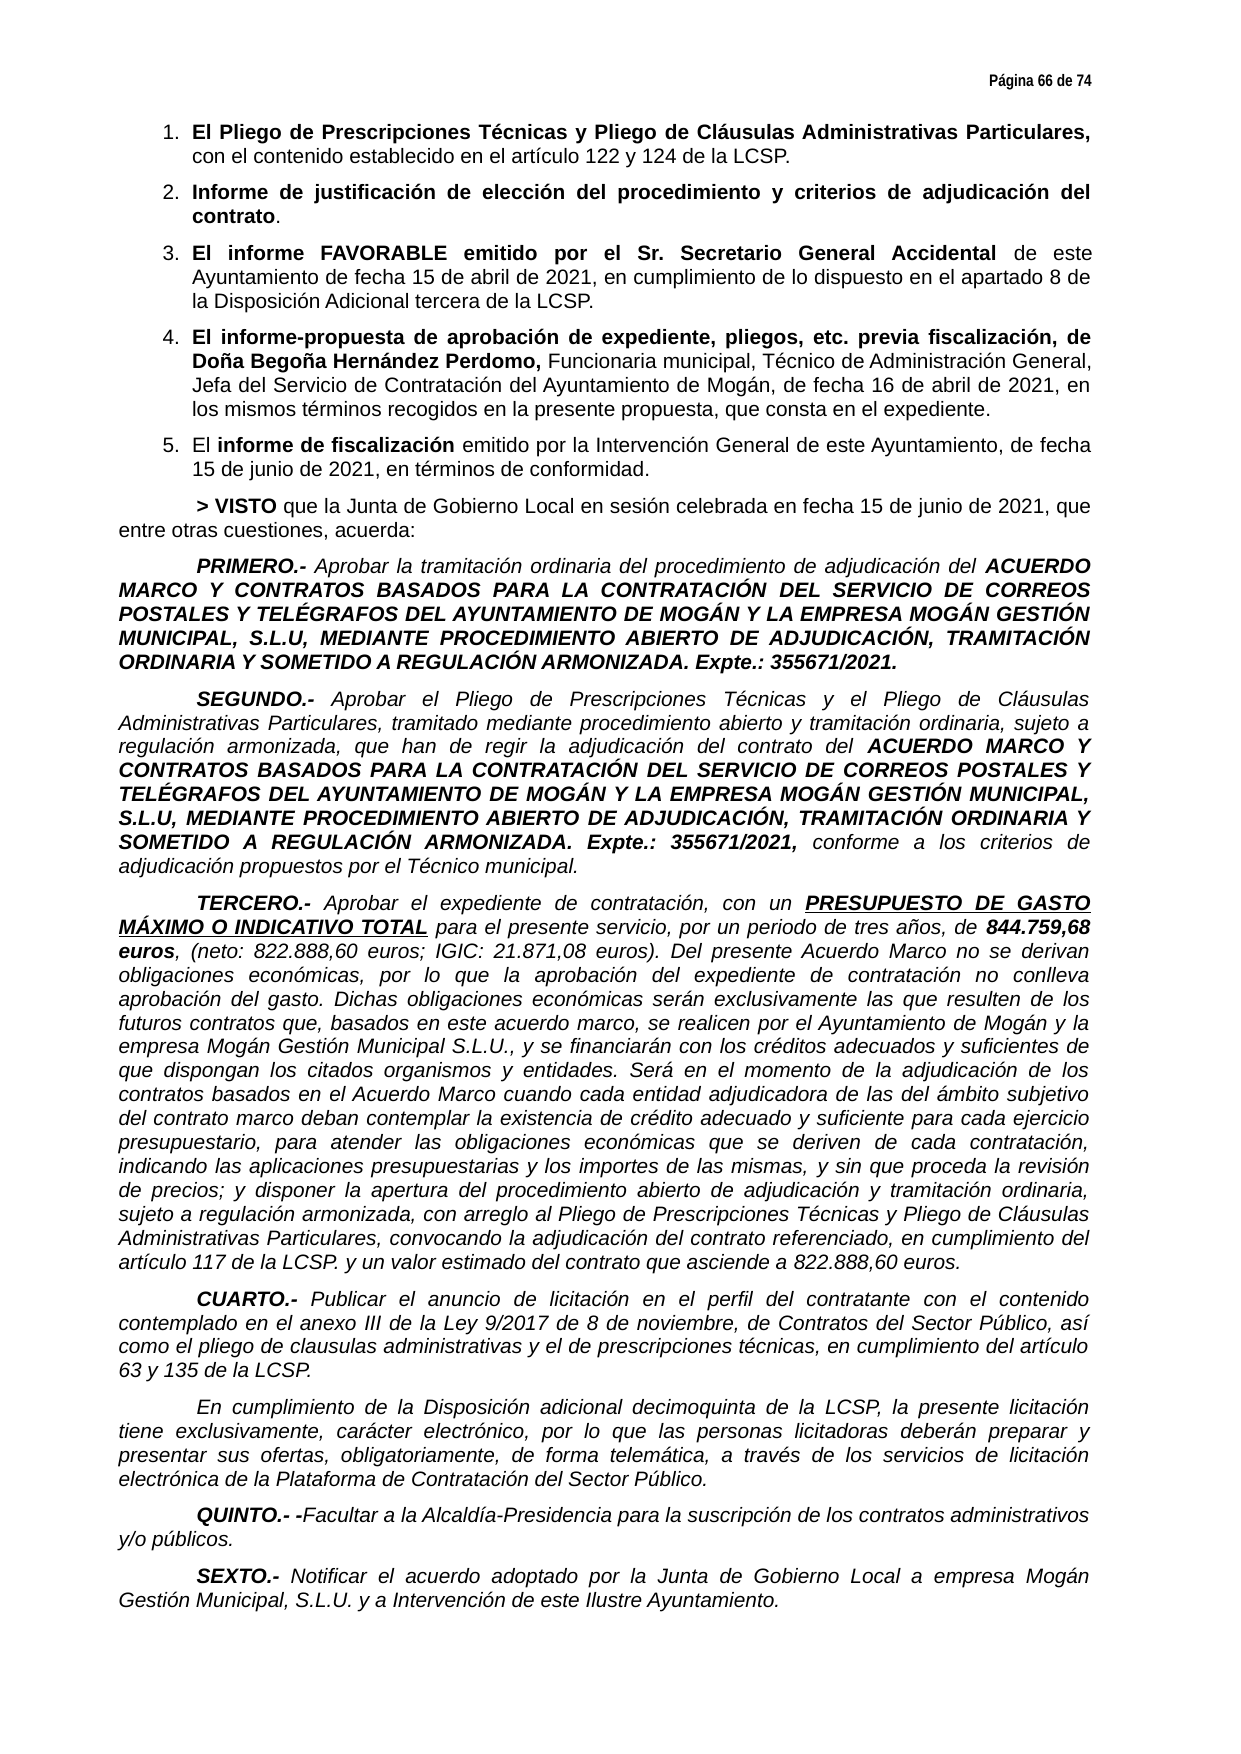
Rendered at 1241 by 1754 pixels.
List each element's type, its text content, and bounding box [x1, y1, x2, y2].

text > VISTO que la Junta de Gobierno Local en sesión celebrada en fecha 15 de junio de 2021, que entre otras cuestiones, acuerda: [118, 494, 1092, 542]
list El informe-propuesta de aprobación de expediente, pliegos, etc. previa fiscalización, de Doña Begoña Hernández Perdomo, Funcionaria municipal, Técnico de Administración General, Jefa del Servicio de Contratación del Ayuntamiento de Mogán, de fecha 16 de abril de 2021, en los mismos términos recogidos en la presente propuesta, que consta en el expediente. [162, 325, 1092, 421]
text PRIMERO.- Aprobar la tramitación ordinaria del procedimiento de adjudicación del ACUERDO MARCO Y CONTRATOS BASADOS PARA LA CONTRATACIÓN DEL SERVICIO DE CORREOS POSTALES Y TELÉGRAFOS DEL AYUNTAMIENTO DE MOGÁN Y LA EMPRESA MOGÁN GESTIÓN MUNICIPAL, S.L.U, MEDIANTE PROCEDIMIENTO ABIERTO DE ADJUDICACIÓN, TRAMITACIÓN ORDINARIA Y SOMETIDO A REGULACIÓN ARMONIZADA. Expte.: 355671/2021. [118, 554, 1092, 674]
text En cumplimiento de la Disposición adicional decimoquinta de la LCSP, la presente licitación tiene exclusivamente, carácter electrónico, por lo que las personas licitadoras deberán preparar y presentar sus ofertas, obligatoriamente, de forma telemática, a través de los servicios de licitación electrónica de la Plataforma de Contratación del Sector Público. [118, 1395, 1092, 1491]
text CUARTO.- Publicar el anuncio de licitación en el perfil del contratante con el contenido contemplado en el anexo III de la Ley 9/2017 de 8 de noviembre, de Contratos del Sector Público, así como el pliego de clausulas administrativas y el de prescripciones técnicas, en cumplimiento del artículo 63 y 135 de la LCSP. [118, 1286, 1092, 1382]
list Informe de justificación de elección del procedimiento y criterios de adjudicación del contrato. [162, 180, 1092, 228]
list El Pliego de Prescripciones Técnicas y Pliego de Cláusulas Administrativas Particulares, con el contenido establecido en el artículo 122 y 124 de la LCSP. [162, 120, 1092, 168]
text SEXTO.- Notificar el acuerdo adoptado por la Junta de Gobierno Local a empresa Mogán Gestión Municipal, S.L.U. y a Intervención de este Ilustre Ayuntamiento. [118, 1563, 1092, 1611]
text SEGUNDO.- Aprobar el Pliego de Prescripciones Técnicas y el Pliego de Cláusulas Administrativas Particulares, tramitado mediante procedimiento abierto y tramitación ordinaria, sujeto a regulación armonizada, que han de regir la adjudicación del contrato del ACUERDO MARCO Y CONTRATOS BASADOS PARA LA CONTRATACIÓN DEL SERVICIO DE CORREOS POSTALES Y TELÉGRAFOS DEL AYUNTAMIENTO DE MOGÁN Y LA EMPRESA MOGÁN GESTIÓN MUNICIPAL, S.L.U, MEDIANTE PROCEDIMIENTO ABIERTO DE ADJUDICACIÓN, TRAMITACIÓN ORDINARIA Y SOMETIDO A REGULACIÓN ARMONIZADA. Expte.: 355671/2021, conforme a los criterios de adjudicación propuestos por el Técnico municipal. [118, 686, 1092, 878]
list El informe de fiscalización emitido por la Intervención General de este Ayuntamiento, de fecha 15 de junio de 2021, en términos de conformidad. [162, 433, 1092, 481]
text QUINTO.- -Facultar a la Alcaldía-Presidencia para la suscripción de los contratos administrativos y/o públicos. [118, 1503, 1092, 1551]
list El informe FAVORABLE emitido por el Sr. Secretario General Accidental de este Ayuntamiento de fecha 15 de abril de 2021, en cumplimiento de lo dispuesto en el apartado 8 de la Disposición Adicional tercera de la LCSP. [162, 241, 1092, 312]
text TERCERO.- Aprobar el expediente de contratación, con un PRESUPUESTO DE GASTO MÁXIMO O INDICATIVO TOTAL para el presente servicio, por un periodo de tres años, de 844.759,68 euros, (neto: 822.888,60 euros; IGIC: 21.871,08 euros). Del presente Acuerdo Marco no se derivan obligaciones económicas, por lo que la aprobación del expediente de contratación no conlleva aprobación del gasto. Dichas obligaciones económicas serán exclusivamente las que resulten de los futuros contratos que, basados en este acuerdo marco, se realicen por el Ayuntamiento de Mogán y la empresa Mogán Gestión Municipal S.L.U., y se financiarán con los créditos adecuados y suficientes de que dispongan los citados organismos y entidades. Será en el momento de la adjudicación de los contratos basados en el Acuerdo Marco cuando cada entidad adjudicadora de las del ámbito subjetivo del contrato marco deban contemplar la existencia de crédito adecuado y suficiente para cada ejercicio presupuestario, para atender las obligaciones económicas que se deriven de cada contratación, indicando las aplicaciones presupuestarias y los importes de las mismas, y sin que proceda la revisión de precios; y disponer la apertura del procedimiento abierto de adjudicación y tramitación ordinaria, sujeto a regulación armonizada, con arreglo al Pliego de Prescripciones Técnicas y Pliego de Cláusulas Administrativas Particulares, convocando la adjudicación del contrato referenciado, en cumplimiento del artículo 117 de la LCSP. y un valor estimado del contrato que asciende a 822.888,60 euros. [118, 891, 1092, 1274]
